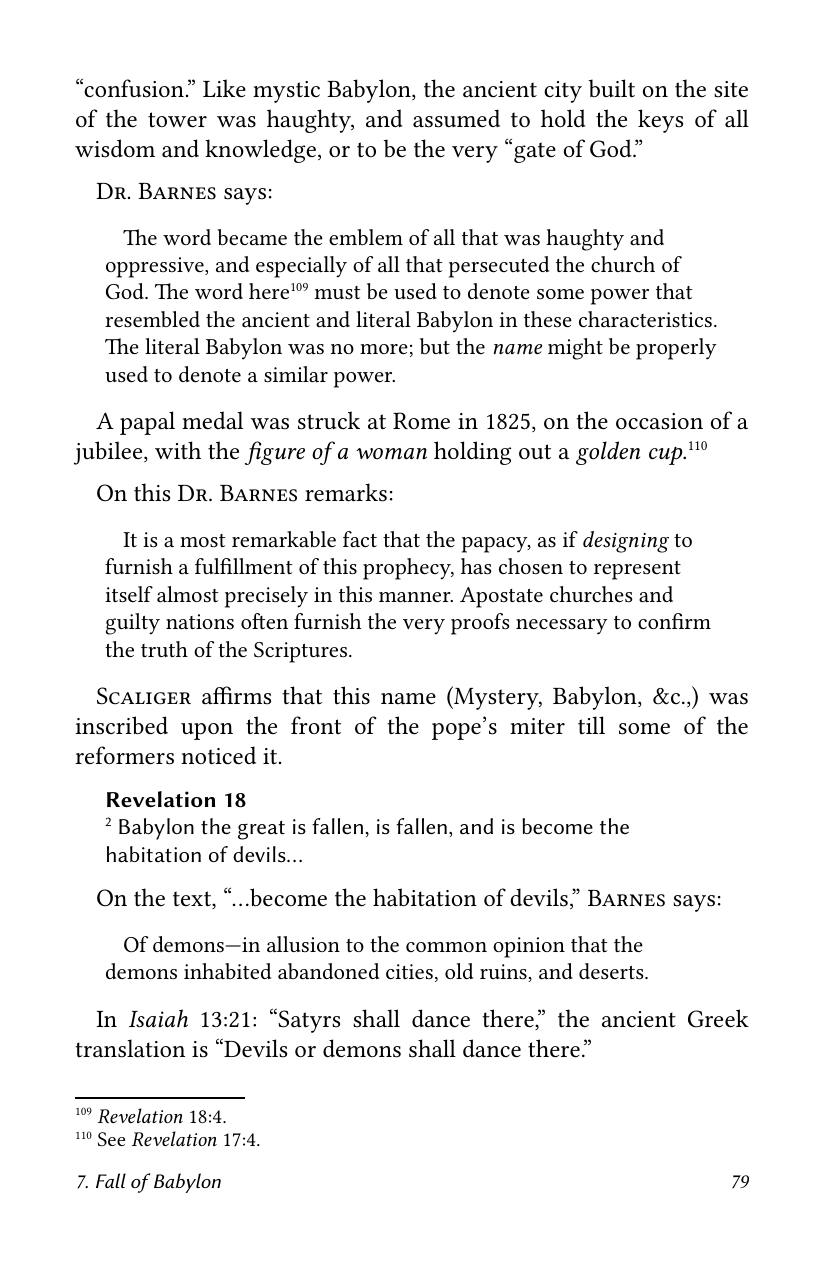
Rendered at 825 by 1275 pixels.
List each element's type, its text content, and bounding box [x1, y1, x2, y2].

text On the text, “...become the habitation of devils,” Barnes says: [75, 884, 750, 912]
text The word became the emblem of all that was haughty and oppressive, and especially of all that persecuted the church of God. The word here must be used to denote some power that resembled the ancient and literal Babylon in these characteristics. The literal Babylon was no more; but the name might be properly used to denote a similar power. [105, 225, 720, 388]
text It is a most remarkable fact that the papacy, as if designing to furnish a fulfillment of this prophecy, has chosen to represent itself almost precisely in this manner. Apostate churches and guilty nations often furnish the very proofs necessary to confirm the truth of the Scriptures. [105, 527, 720, 663]
text Dr. Barnes says: [75, 177, 750, 205]
text Revelation 18:4. [75, 1104, 750, 1128]
text Scaliger affirms that this name (Mystery, Babylon, &c.,) was inscribed upon the front of the pope’s miter till some of the reformers noticed it. [75, 682, 750, 770]
text In Isaiah 13:21: “Satyrs shall dance there,” the ancient Greek translation is “Devils or demons shall dance there.” [75, 1005, 750, 1063]
text “confusion.” Like mystic Babylon, the ancient city built on the site of the tower was haughty, and assumed to hold the keys of all wisdom and knowledge, or to be the very “gate of God.” [75, 75, 750, 163]
text A papal medal was struck at Rome in 1825, on the occasion of a jubilee, with the figure of a woman holding out a golden cup. [75, 407, 750, 466]
text See Revelation 17:4. [75, 1128, 750, 1152]
text 2 Babylon the great is fallen, is fallen, and is become the habitation of devils... [105, 814, 720, 868]
text Revelation 18 [105, 787, 750, 813]
text Of demons—in allusion to the common opinion that the demons inhabited abandoned cities, old ruins, and deserts. [105, 932, 720, 985]
text On this Dr. Barnes remarks: [75, 479, 750, 507]
